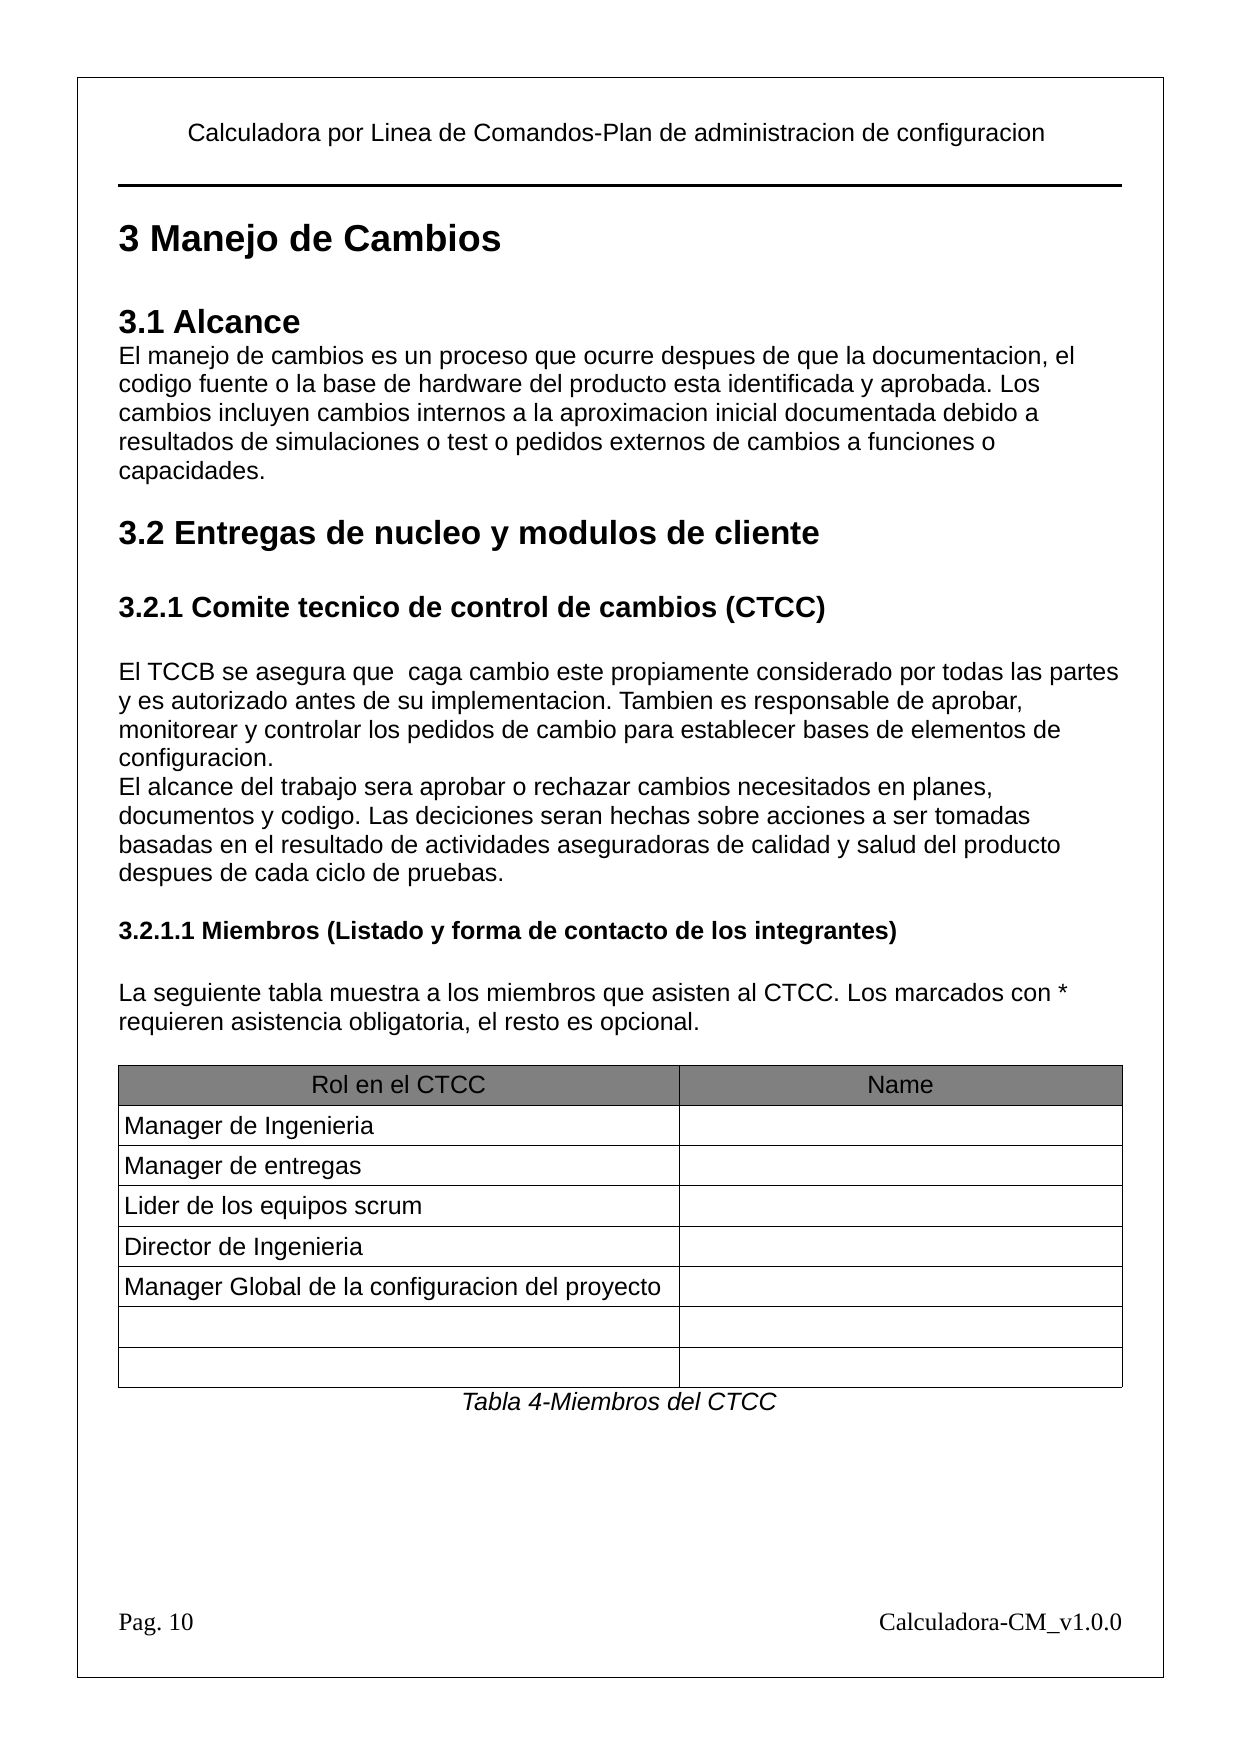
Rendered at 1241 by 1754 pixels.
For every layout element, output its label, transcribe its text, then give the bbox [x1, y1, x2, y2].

text La seguiente tabla muestra a los miembros que asisten al CTCC. Los marcados con * requieren asistencia obligatoria, el resto es opcional. [118, 978, 1122, 1036]
table_cell [680, 1227, 1122, 1266]
table_cell [680, 1106, 1122, 1145]
text 3 Manejo de Cambios [118, 216, 1122, 259]
text 3.2.1.1 Miembros (Listado y forma de contacto de los integrantes) [118, 916, 1122, 945]
table_cell Manager de entregas [119, 1146, 679, 1185]
table_cell [680, 1348, 1122, 1387]
table_cell Manager Global de la configuracion del proyecto [119, 1267, 679, 1306]
table_cell Manager de Ingenieria [119, 1106, 679, 1145]
table_cell [119, 1307, 679, 1347]
text El manejo de cambios es un proceso que ocurre despues de que la documentacion, el codigo fuente o la base de hardware del producto esta identificada y aprobada. Los cambios incluyen cambios internos a la aproximacion inicial documentada debido a resultados de simulaciones o test o pedidos externos de cambios a funciones o capacidades. [118, 341, 1122, 484]
table_cell [680, 1267, 1122, 1306]
table_cell [680, 1186, 1122, 1226]
table_cell Director de Ingenieria [119, 1227, 679, 1266]
table_header Rol en el CTCC [119, 1066, 679, 1105]
text El alcance del trabajo sera aprobar o rechazar cambios necesitados en planes, documentos y codigo. Las deciciones seran hechas sobre acciones a ser tomadas basadas en el resultado de actividades aseguradoras de calidad y salud del producto despues de cada ciclo de pruebas. [118, 772, 1122, 887]
text 3.1 Alcance [118, 302, 1122, 341]
table_header Name [680, 1066, 1122, 1105]
text 3.2.1 Comite tecnico de control de cambios (CTCC) [118, 590, 1122, 624]
table_cell Lider de los equipos scrum [119, 1186, 679, 1226]
text 3.2 Entregas de nucleo y modulos de cliente [118, 513, 1122, 552]
table_cell [680, 1307, 1122, 1347]
table_cell [680, 1146, 1122, 1185]
text Tabla 4-Miembros del CTCC [118, 1388, 1122, 1416]
table_cell [119, 1348, 679, 1387]
text El TCCB se asegura que caga cambio este propiamente considerado por todas las partes y es autorizado antes de su implementacion. Tambien es responsable de aprobar, monitorear y controlar los pedidos de cambio para establecer bases de elementos de configuracion. [118, 657, 1122, 772]
